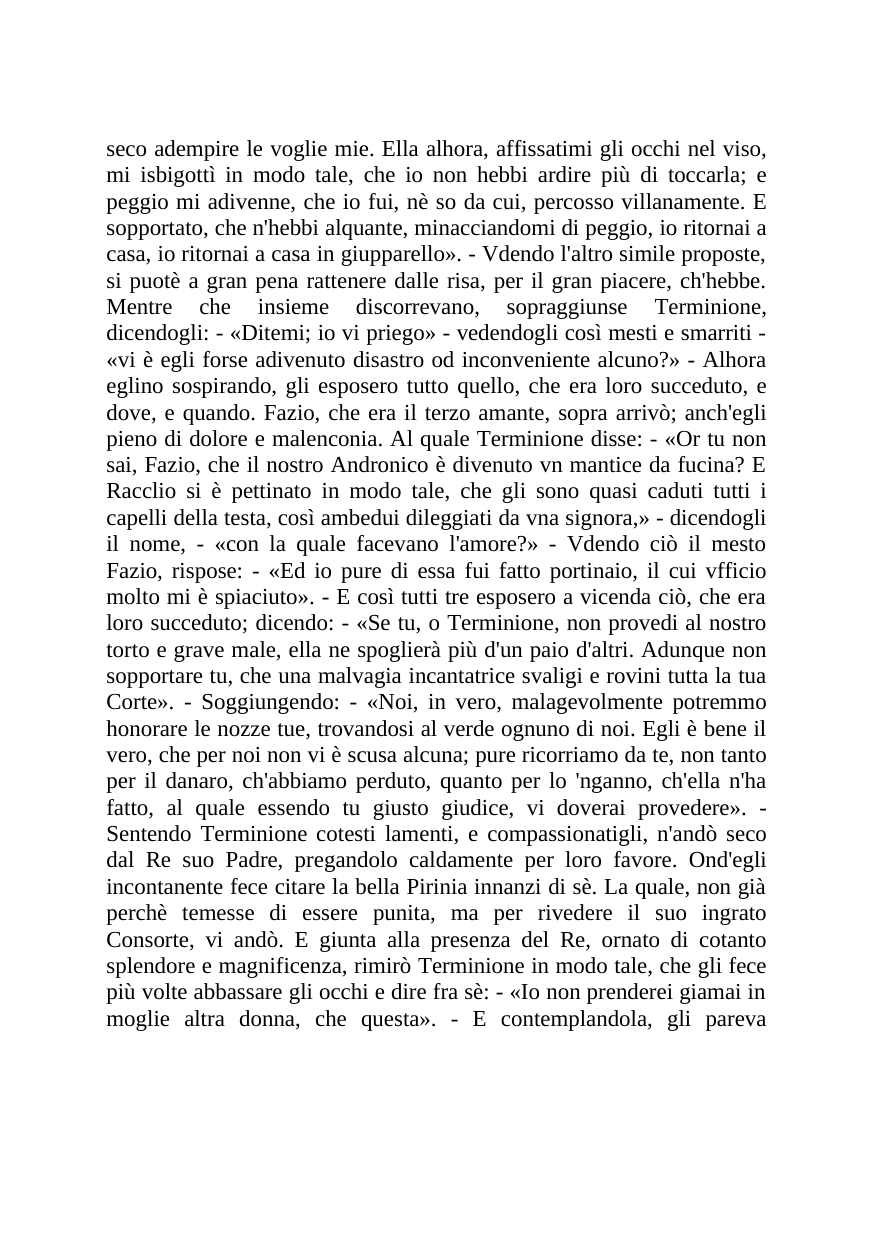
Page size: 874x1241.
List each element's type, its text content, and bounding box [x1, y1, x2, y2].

text seco adempire le voglie mie. Ella alhora, affissatimi gli occhi nel viso, mi isbigottì in modo tale, che io non hebbi ardire più di toccarla; e peggio mi adivenne, che io fui, nè so da cui, percosso villanamente. E sopportato, che n'hebbi alquante, minacciandomi di peggio, io ritornai a casa, io ritornai a casa in giupparello». - Vdendo l'altro simile proposte, si puotè a gran pena rattenere dalle risa, per il gran piacere, ch'hebbe. Mentre che insieme discorrevano, sopraggiunse Terminione, dicendogli: - «Ditemi; io vi priego» - vedendogli così mesti e smarriti - «vi è egli forse adivenuto disastro od inconveniente alcuno?» - Alhora eglino sospirando, gli esposero tutto quello, che era loro succeduto, e dove, e quando. Fazio, che era il terzo amante, sopra arrivò; anch'egli pieno di dolore e malenconia. Al quale Terminione disse: - «Or tu non sai, Fazio, che il nostro Andronico è divenuto vn mantice da fucina? E Racclio si è pettinato in modo tale, che gli sono quasi caduti tutti i capelli della testa, così ambedui dileggiati da vna signora,» - dicendogli il nome, - «con la quale facevano l'amore?» - Vdendo ciò il mesto Fazio, rispose: - «Ed io pure di essa fui fatto portinaio, il cui vfficio molto mi è spiaciuto». - E così tutti tre esposero a vicenda ciò, che era loro succeduto; dicendo: - «Se tu, o Terminione, non provedi al nostro torto e grave male, ella ne spoglierà più d'un paio d'altri. Adunque non sopportare tu, che una malvagia incantatrice svaligi e rovini tutta la tua Corte». - Soggiungendo: - «Noi, in vero, malagevolmente potremmo honorare le nozze tue, trovandosi al verde ognuno di noi. Egli è bene il vero, che per noi non vi è scusa alcuna; pure ricorriamo da te, non tanto per il danaro, ch'abbiamo perduto, quanto per lo 'nganno, ch'ella n'ha fatto, al quale essendo tu giusto giudice, vi doverai provedere». - Sentendo Terminione cotesti lamenti, e compassionatigli, n'andò seco dal Re suo Padre, pregandolo caldamente per loro favore. Ond'egli incontanente fece citare la bella Pirinia innanzi di sè. La quale, non già perchè temesse di essere punita, ma per rivedere il suo ingrato Consorte, vi andò. E giunta alla presenza del Re, ornato di cotanto splendore e magnificenza, rimirò Terminione in modo tale, che gli fece più volte abbassare gli occhi e dire fra sè: - «Io non prenderei giamai in moglie altra donna, che questa». - E contemplandola, gli pareva [106, 135, 768, 1031]
